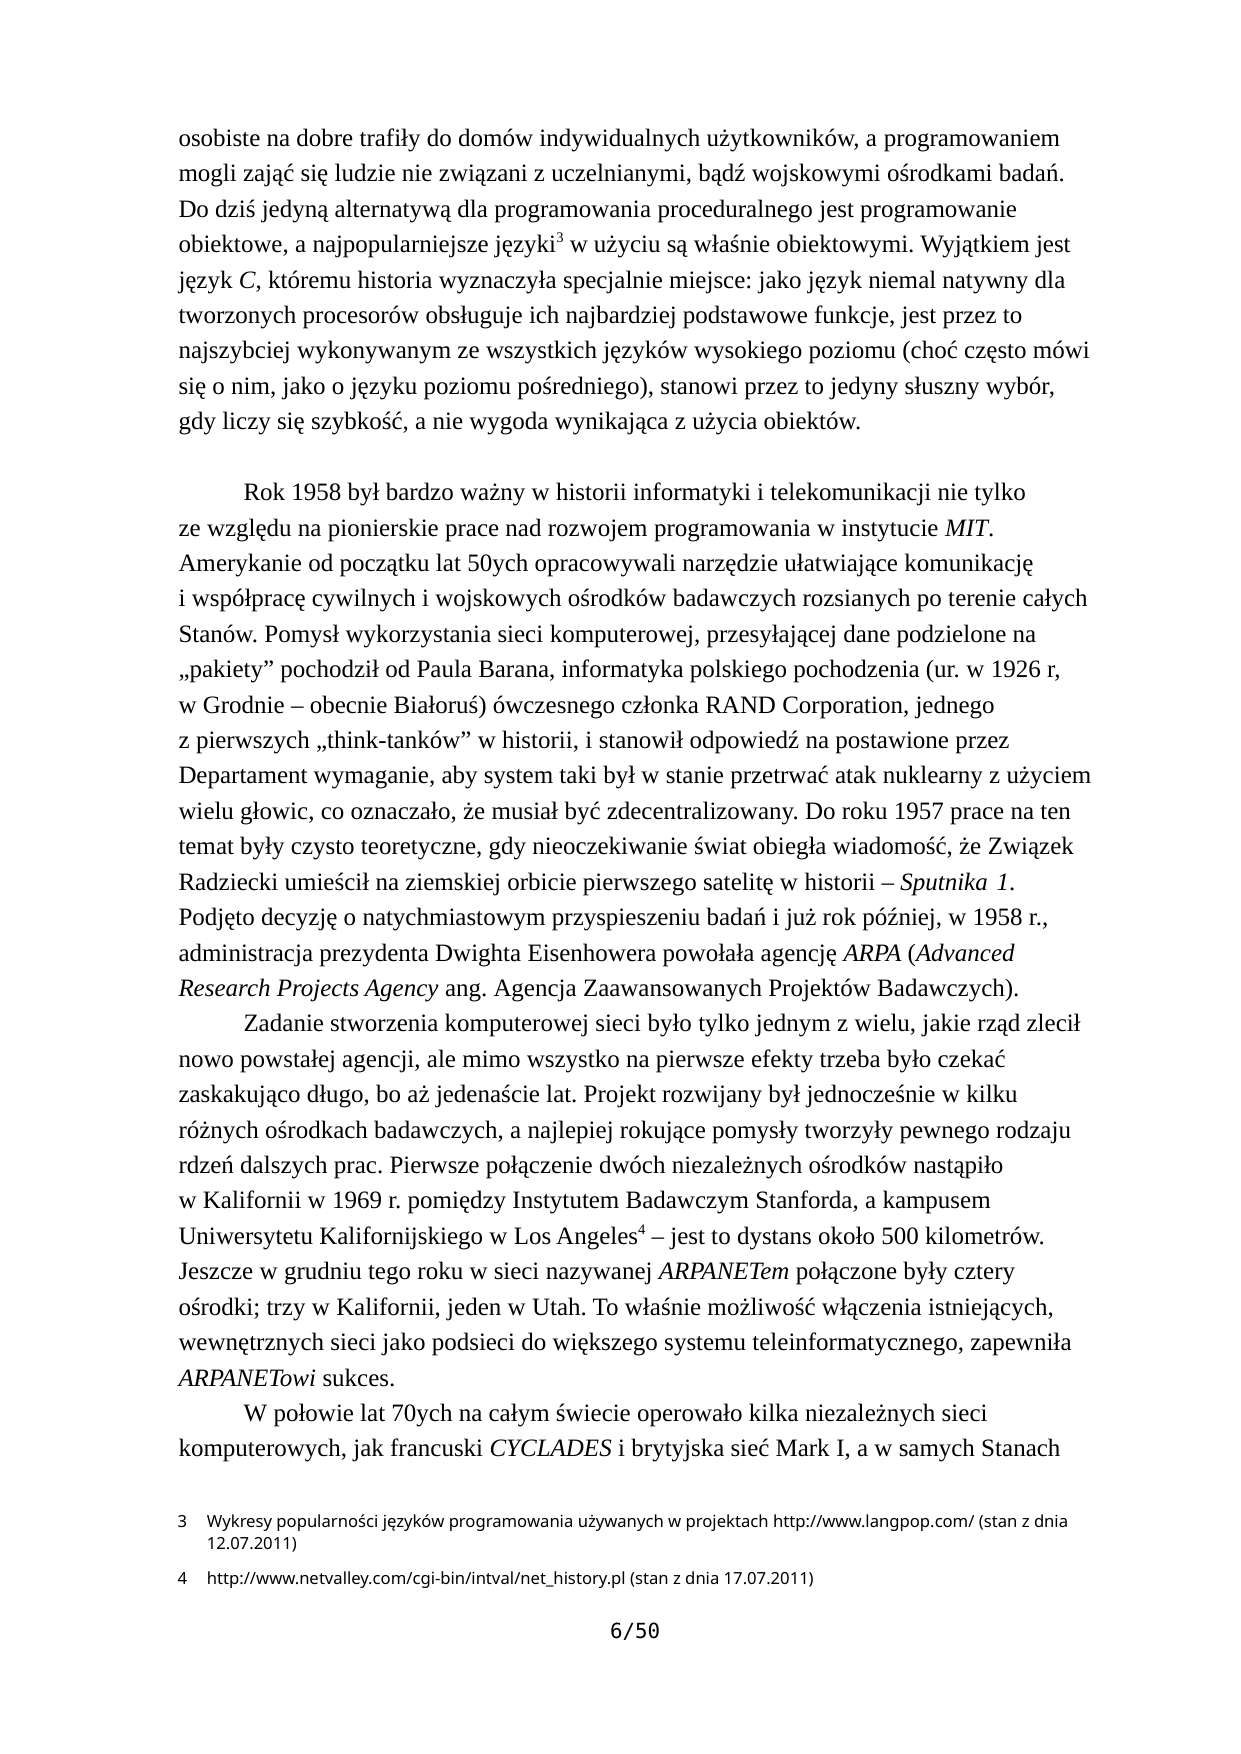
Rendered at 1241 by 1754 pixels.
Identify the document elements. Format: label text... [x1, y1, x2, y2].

text http://www.netvalley.com/cgi-bin/intval/net_history.pl (stan z dnia 17.07.2011) [177, 1566, 1093, 1589]
text osobiste na dobre trafiły do domów indywidualnych użytkowników, a programowaniem mogli zająć się ludzie nie związani z uczelnianymi, bądź wojskowymi ośrodkami badań. Do dziś jedyną alternatywą dla programowania proceduralnego jest programowanie obiektowe, a najpopularniejsze języki w użyciu są właśnie obiektowymi. Wyjątkiem jest język C, któremu historia wyznaczyła specjalnie miejsce: jako język niemal natywny dla tworzonych procesorów obsługuje ich najbardziej podstawowe funkcje, jest przez to najszybciej wykonywanym ze wszystkich języków wysokiego poziomu (choć często mówi się o nim, jako o języku poziomu pośredniego), stanowi przez to jedyny słuszny wybór, gdy liczy się szybkość, a nie wygoda wynikająca z użycia obiektów. [178, 118, 1093, 437]
text W połowie lat 70ych na całym świecie operowało kilka niezależnych sieci komputerowych, jak francuski CYCLADES i brytyjska sieć Mark I, a w samych Stanach [178, 1393, 1093, 1464]
text Rok 1958 był bardzo ważny w historii informatyki i telekomunikacji nie tylko ze względu na pionierskie prace nad rozwojem programowania w instytucie MIT. Amerykanie od początku lat 50ych opracowywali narzędzie ułatwiające komunikację i współpracę cywilnych i wojskowych ośrodków badawczych rozsianych po terenie całych Stanów. Pomysł wykorzystania sieci komputerowej, przesyłającej dane podzielone na „pakiety” pochodził od Paula Barana, informatyka polskiego pochodzenia (ur. w 1926 r, w Grodnie – obecnie Białoruś) ówczesnego członka RAND Corporation, jednego z pierwszych „think-tanków” w historii, i stanowił odpowiedź na postawione przez Departament wymaganie, aby system taki był w stanie przetrwać atak nuklearny z użyciem wielu głowic, co oznaczało, że musiał być zdecentralizowany. Do roku 1957 prace na ten temat były czysto teoretyczne, gdy nieoczekiwanie świat obiegła wiadomość, że Związek Radziecki umieścił na ziemskiej orbicie pierwszego satelitę w historii – Sputnika 1. Podjęto decyzję o natychmiastowym przyspieszeniu badań i już rok później, w 1958 r., administracja prezydenta Dwighta Eisenhowera powołała agencję ARPA (Advanced Research Projects Agency ang. Agencja Zaawansowanych Projektów Badawczych). [178, 472, 1093, 1003]
text Wykresy popularności języków programowania używanych w projektach http://www.langpop.com/ (stan z dnia 12.07.2011) [177, 1509, 1093, 1554]
text Zadanie stworzenia komputerowej sieci było tylko jednym z wielu, jakie rząd zlecił nowo powstałej agencji, ale mimo wszystko na pierwsze efekty trzeba było czekać zaskakująco długo, bo aż jedenaście lat. Projekt rozwijany był jednocześnie w kilku różnych ośrodkach badawczych, a najlepiej rokujące pomysły tworzyły pewnego rodzaju rdzeń dalszych prac. Pierwsze połączenie dwóch niezależnych ośrodków nastąpiło w Kalifornii w 1969 r. pomiędzy Instytutem Badawczym Stanforda, a kampusem Uniwersytetu Kalifornijskiego w Los Angeles – jest to dystans około 500 kilometrów. Jeszcze w grudniu tego roku w sieci nazywanej ARPANETem połączone były cztery ośrodki; trzy w Kalifornii, jeden w Utah. To właśnie możliwość włączenia istniejących, wewnętrznych sieci jako podsieci do większego systemu teleinformatycznego, zapewniła ARPANETowi sukces. [178, 1003, 1093, 1393]
